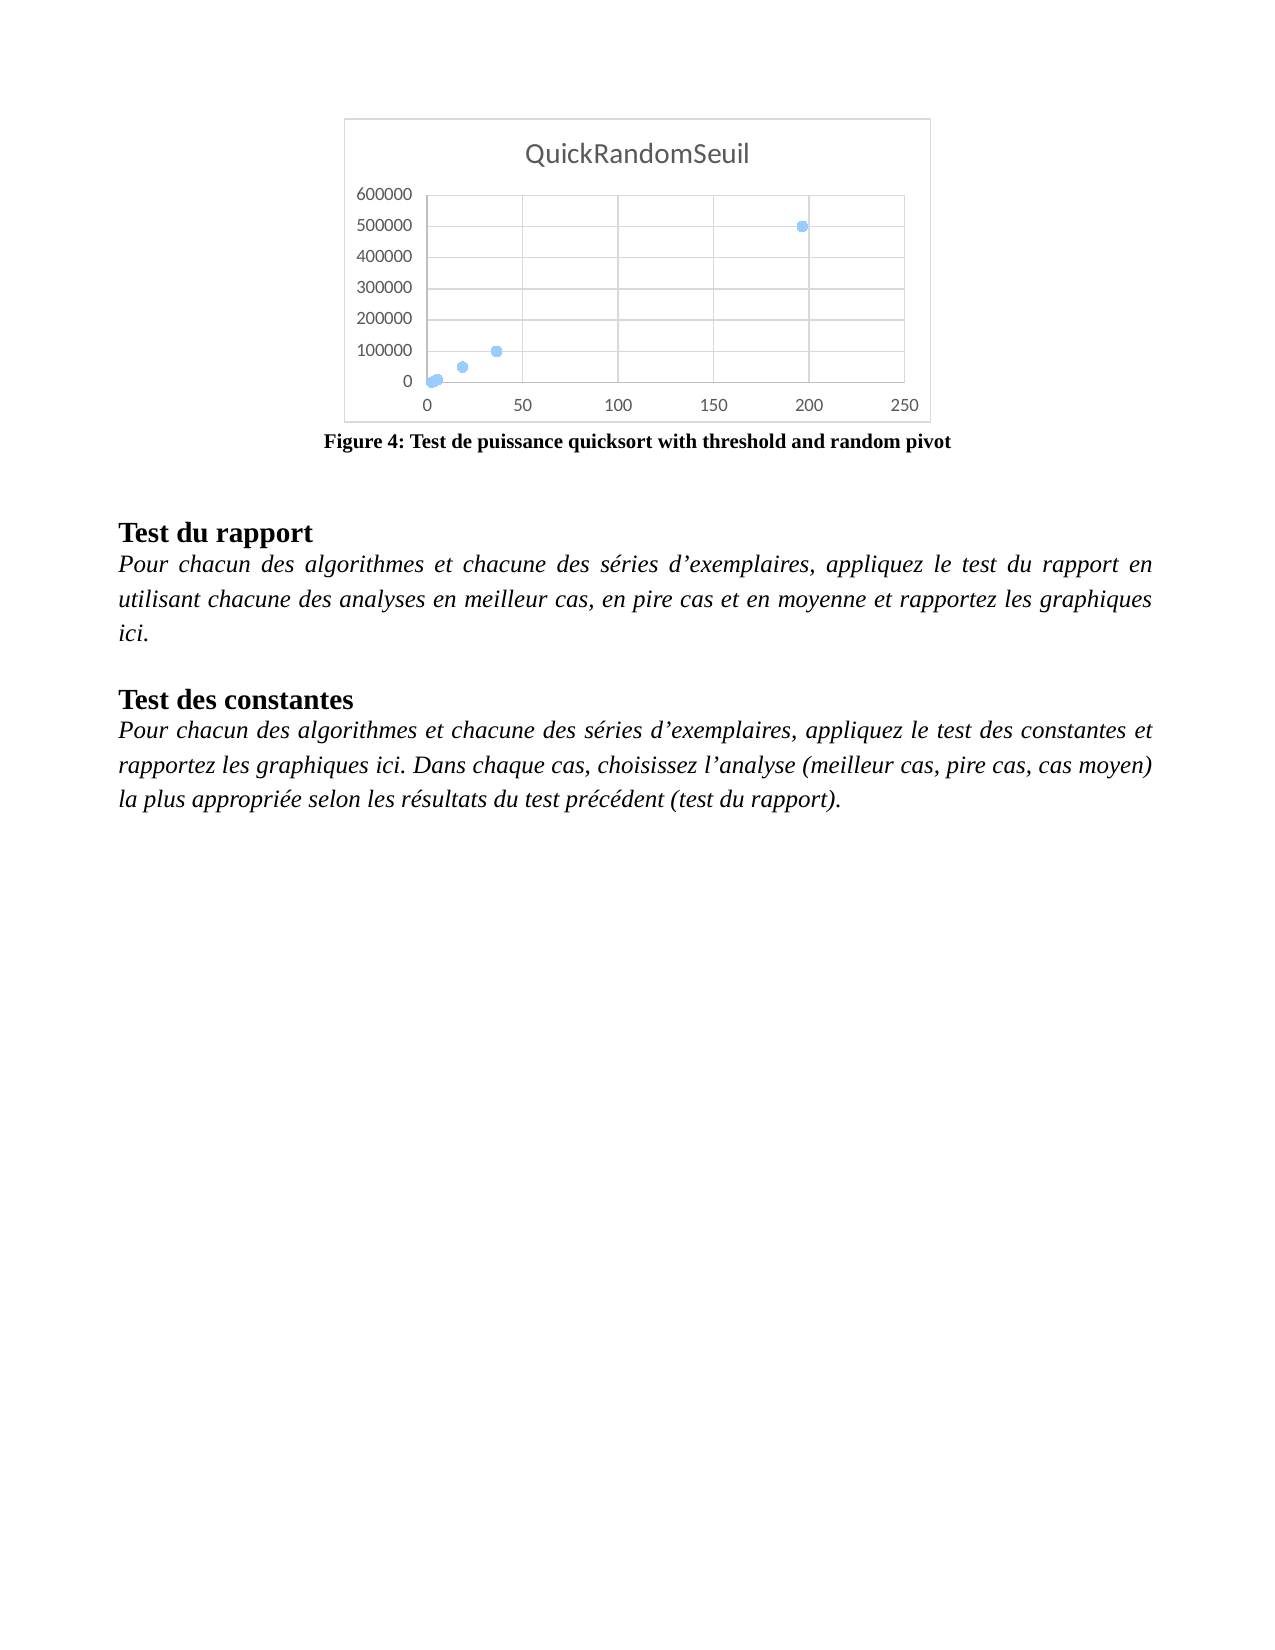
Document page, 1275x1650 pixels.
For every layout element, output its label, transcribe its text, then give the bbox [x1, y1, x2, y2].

text Figure 4: Test de puissance quicksort with threshold and random pivot [118, 429, 1157, 453]
subtitle Test du rapport [118, 516, 1157, 549]
subtitle Test des constantes [118, 682, 1157, 715]
subtitle Pour chacun des algorithmes et chacune des séries d’exemplaires, appliquez le test des constantes et rapportez les graphiques ici. Dans chaque cas, choisissez l’analyse (meilleur cas, pire cas, cas moyen) la plus appropriée selon les résultats du test précédent (test du rapport). [118, 715, 1157, 813]
text Pour chacun des algorithmes et chacune des séries d’exemplaires, appliquez le test du rapport en utilisant chacune des analyses en meilleur cas, en pire cas et en moyenne et rapportez les graphiques ici. [118, 549, 1157, 647]
